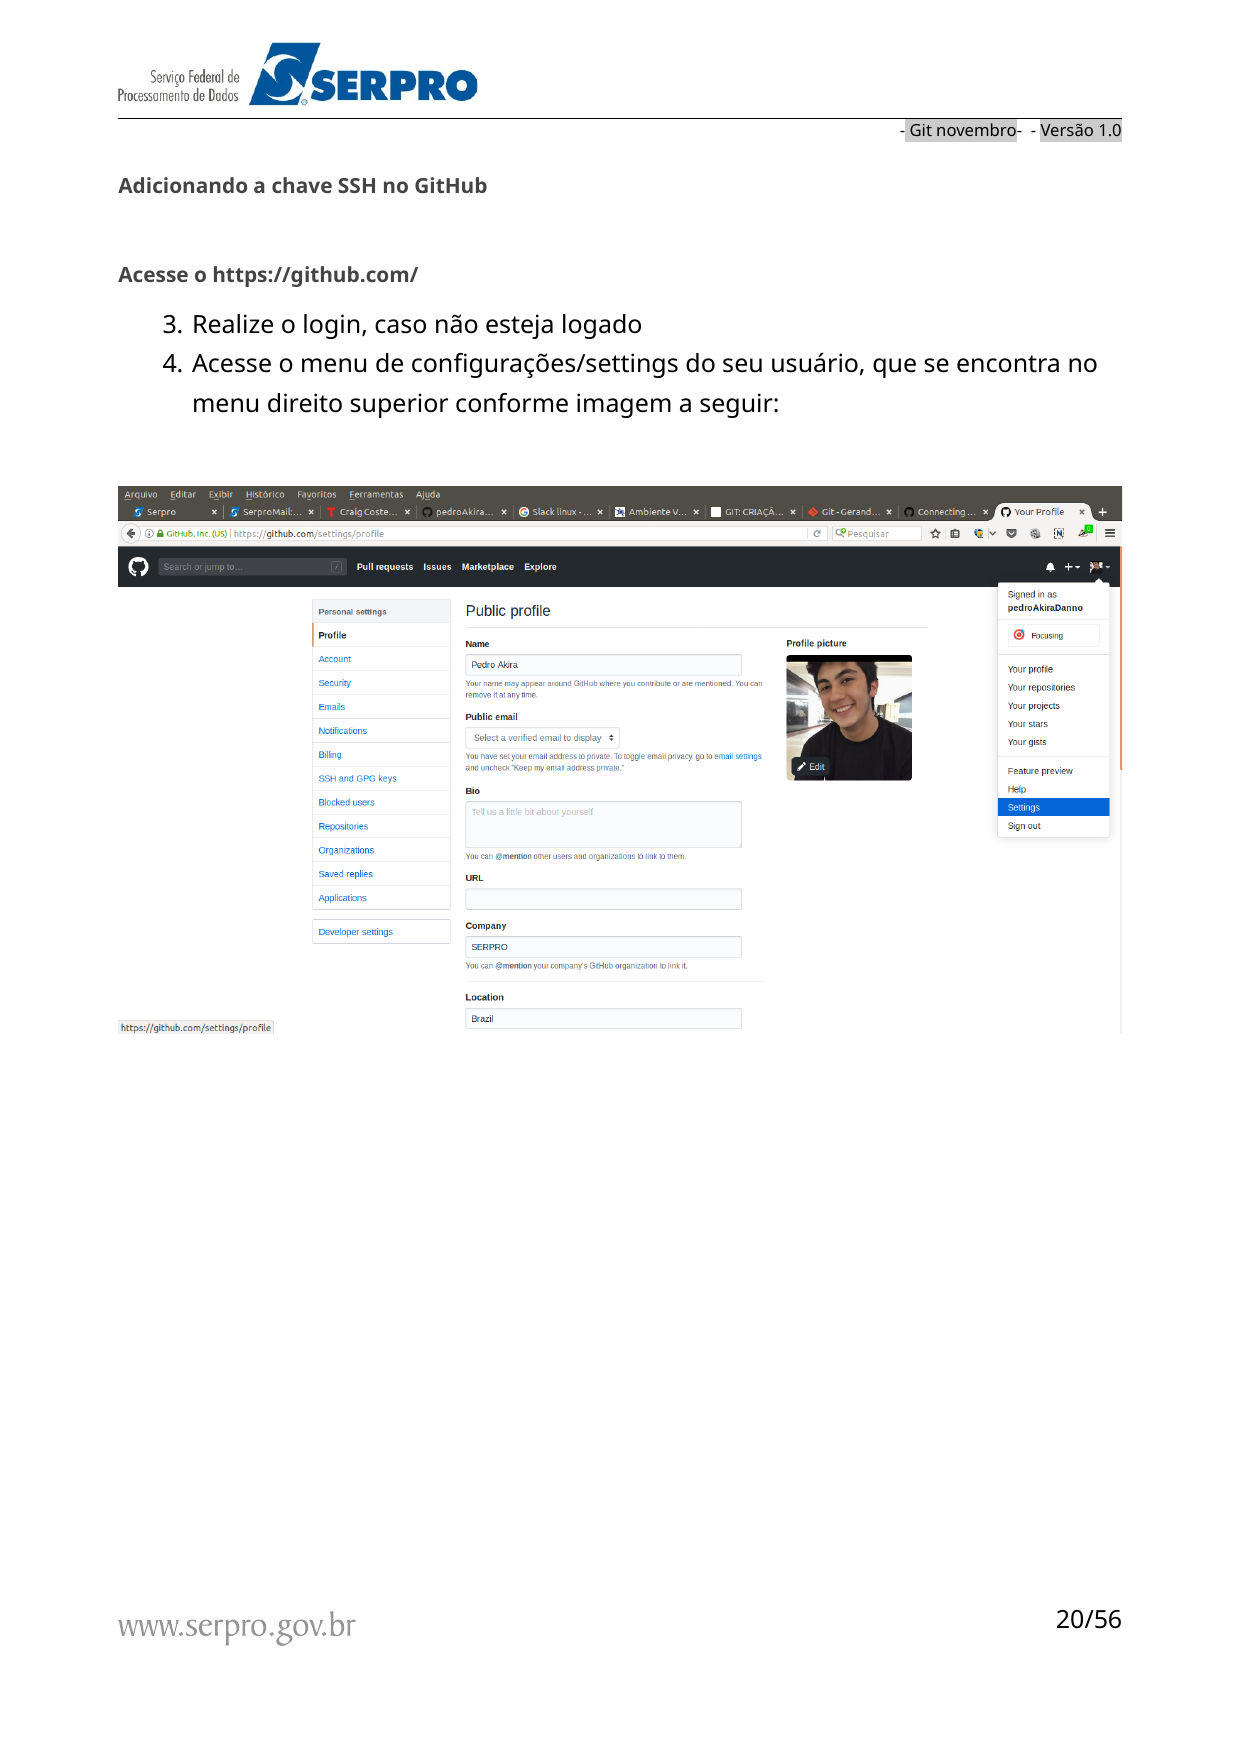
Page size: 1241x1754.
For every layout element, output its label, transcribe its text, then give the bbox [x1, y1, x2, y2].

picture [118, 486, 1123, 1034]
subtitle Adicionando a chave SSH no GitHub [118, 172, 1122, 200]
list Acesse o menu de configurações/settings do seu usuário, que se encontra no menu direito superior conforme imagem a seguir: [162, 346, 1122, 419]
text Acesse o https://github.com/ [118, 260, 1122, 288]
list Realize o login, caso não esteja logado [162, 307, 1122, 341]
picture [118, 41, 478, 106]
